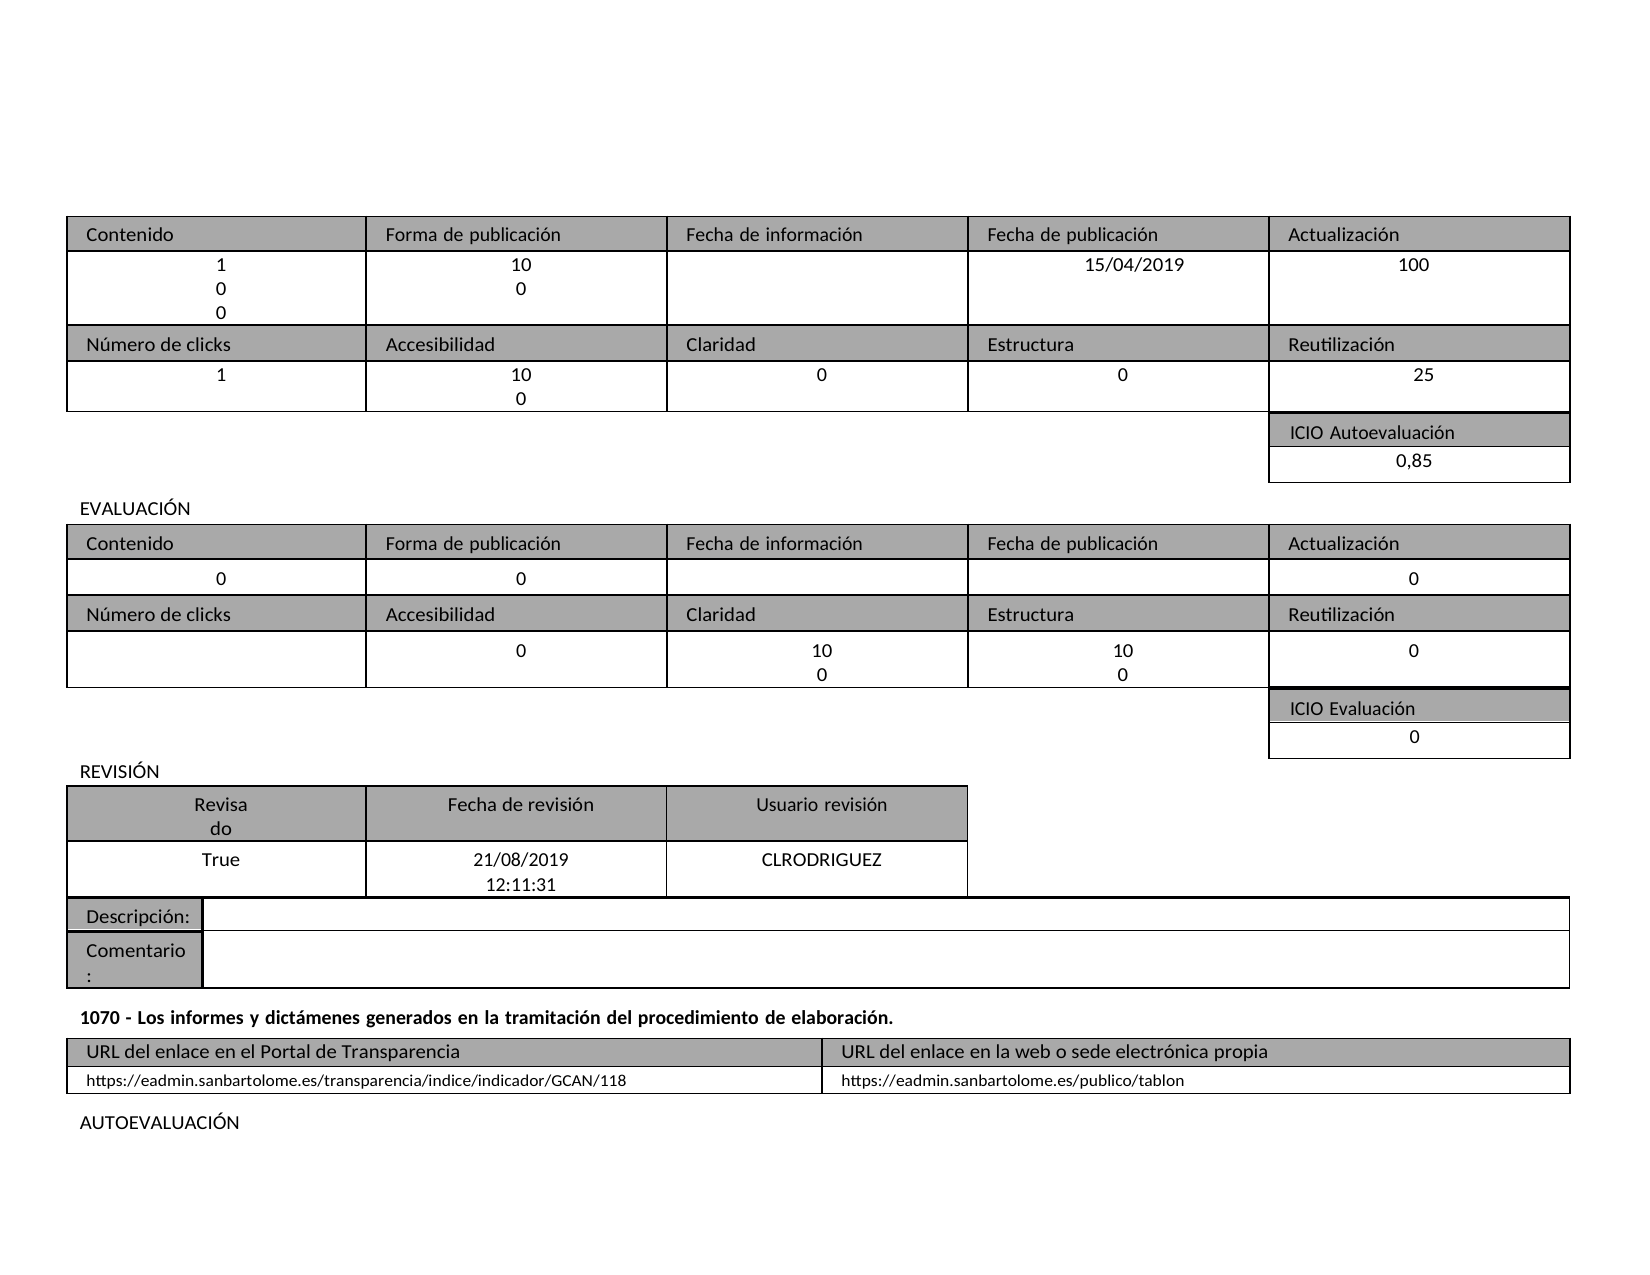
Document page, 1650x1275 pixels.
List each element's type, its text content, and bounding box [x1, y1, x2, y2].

table_cell ICIO Evaluación [1270, 690, 1569, 721]
table_header Actualización [1270, 217, 1569, 250]
table_cell Descripción: [68, 899, 201, 929]
text AUTOEVALUACIÓN [79, 1110, 1594, 1134]
table_cell 0 [668, 362, 967, 411]
table_cell Accesibilidad [367, 596, 666, 630]
table_cell 100 [668, 632, 967, 686]
table_header Fecha de publicación [969, 217, 1268, 250]
table_cell 100 [367, 252, 666, 324]
table_cell https://eadmin.sanbartolome.es/transparencia/indice/indicador/GCAN/118 [68, 1067, 821, 1092]
text REVISIÓN [79, 759, 1594, 783]
table_cell 100 [367, 362, 666, 411]
table_cell 0 [1270, 560, 1569, 594]
table_cell [668, 252, 967, 324]
table_cell 0 [68, 560, 365, 594]
table_cell Reutilización [1270, 326, 1569, 360]
table_cell [204, 899, 1569, 929]
table_cell 100 [969, 632, 1268, 686]
table_cell 0 [367, 632, 666, 686]
table_cell Accesibilidad [367, 326, 666, 360]
table_cell 15/04/2019 [969, 252, 1268, 324]
table_header Fecha de publicación [969, 525, 1268, 558]
table_header Usuario revisión [667, 787, 967, 840]
table_cell 100 [68, 252, 365, 324]
table_header URL del enlace en el Portal de Transparencia [68, 1039, 821, 1066]
table_cell True [68, 842, 365, 896]
table_cell [67, 412, 1268, 482]
table_header Forma de publicación [367, 217, 666, 250]
table_cell 0,85 [1270, 447, 1569, 482]
table_cell 0 [1270, 723, 1569, 757]
table_header Forma de publicación [367, 525, 666, 558]
table_cell 0 [1270, 632, 1569, 686]
table_cell 21/08/2019 12:11:31 [367, 842, 666, 896]
table_cell CLRODRIGUEZ [667, 842, 967, 896]
table_header Fecha de información [668, 525, 967, 558]
table_header Contenido [68, 217, 365, 250]
text EVALUACIÓN [79, 496, 1594, 520]
table_header Fecha de revisión [367, 787, 666, 840]
table_header Fecha de información [668, 217, 967, 250]
table_header Actualización [1270, 525, 1569, 558]
table_header Revisado [68, 787, 365, 840]
table_cell https://eadmin.sanbartolome.es/publico/tablon [823, 1067, 1569, 1092]
table_cell [67, 688, 1268, 757]
table_cell Reutilización [1270, 596, 1569, 630]
table_cell Comentario: [68, 933, 201, 987]
table_cell [668, 560, 967, 594]
table_cell Claridad [668, 596, 967, 630]
text 1070 - Los informes y dictámenes generados en la tramitación del procedimiento de elaboración. [79, 1005, 1594, 1029]
table_cell [68, 632, 365, 686]
table_header [968, 785, 1569, 896]
table_header URL del enlace en la web o sede electrónica propia [823, 1039, 1569, 1066]
table_cell 100 [1270, 252, 1569, 324]
table_cell [969, 560, 1268, 594]
table_cell ICIO Autoevaluación [1270, 414, 1569, 446]
table_cell 0 [367, 560, 666, 594]
table_cell 0 [969, 362, 1268, 411]
table_cell Estructura [969, 596, 1268, 630]
table_header Contenido [68, 525, 365, 558]
table_cell [204, 931, 1569, 987]
table_cell Claridad [668, 326, 967, 360]
table_cell Número de clicks [68, 326, 365, 360]
table_cell 25 [1270, 362, 1569, 411]
table_cell Estructura [969, 326, 1268, 360]
table_cell 1 [68, 362, 365, 411]
table_cell Número de clicks [68, 596, 365, 630]
